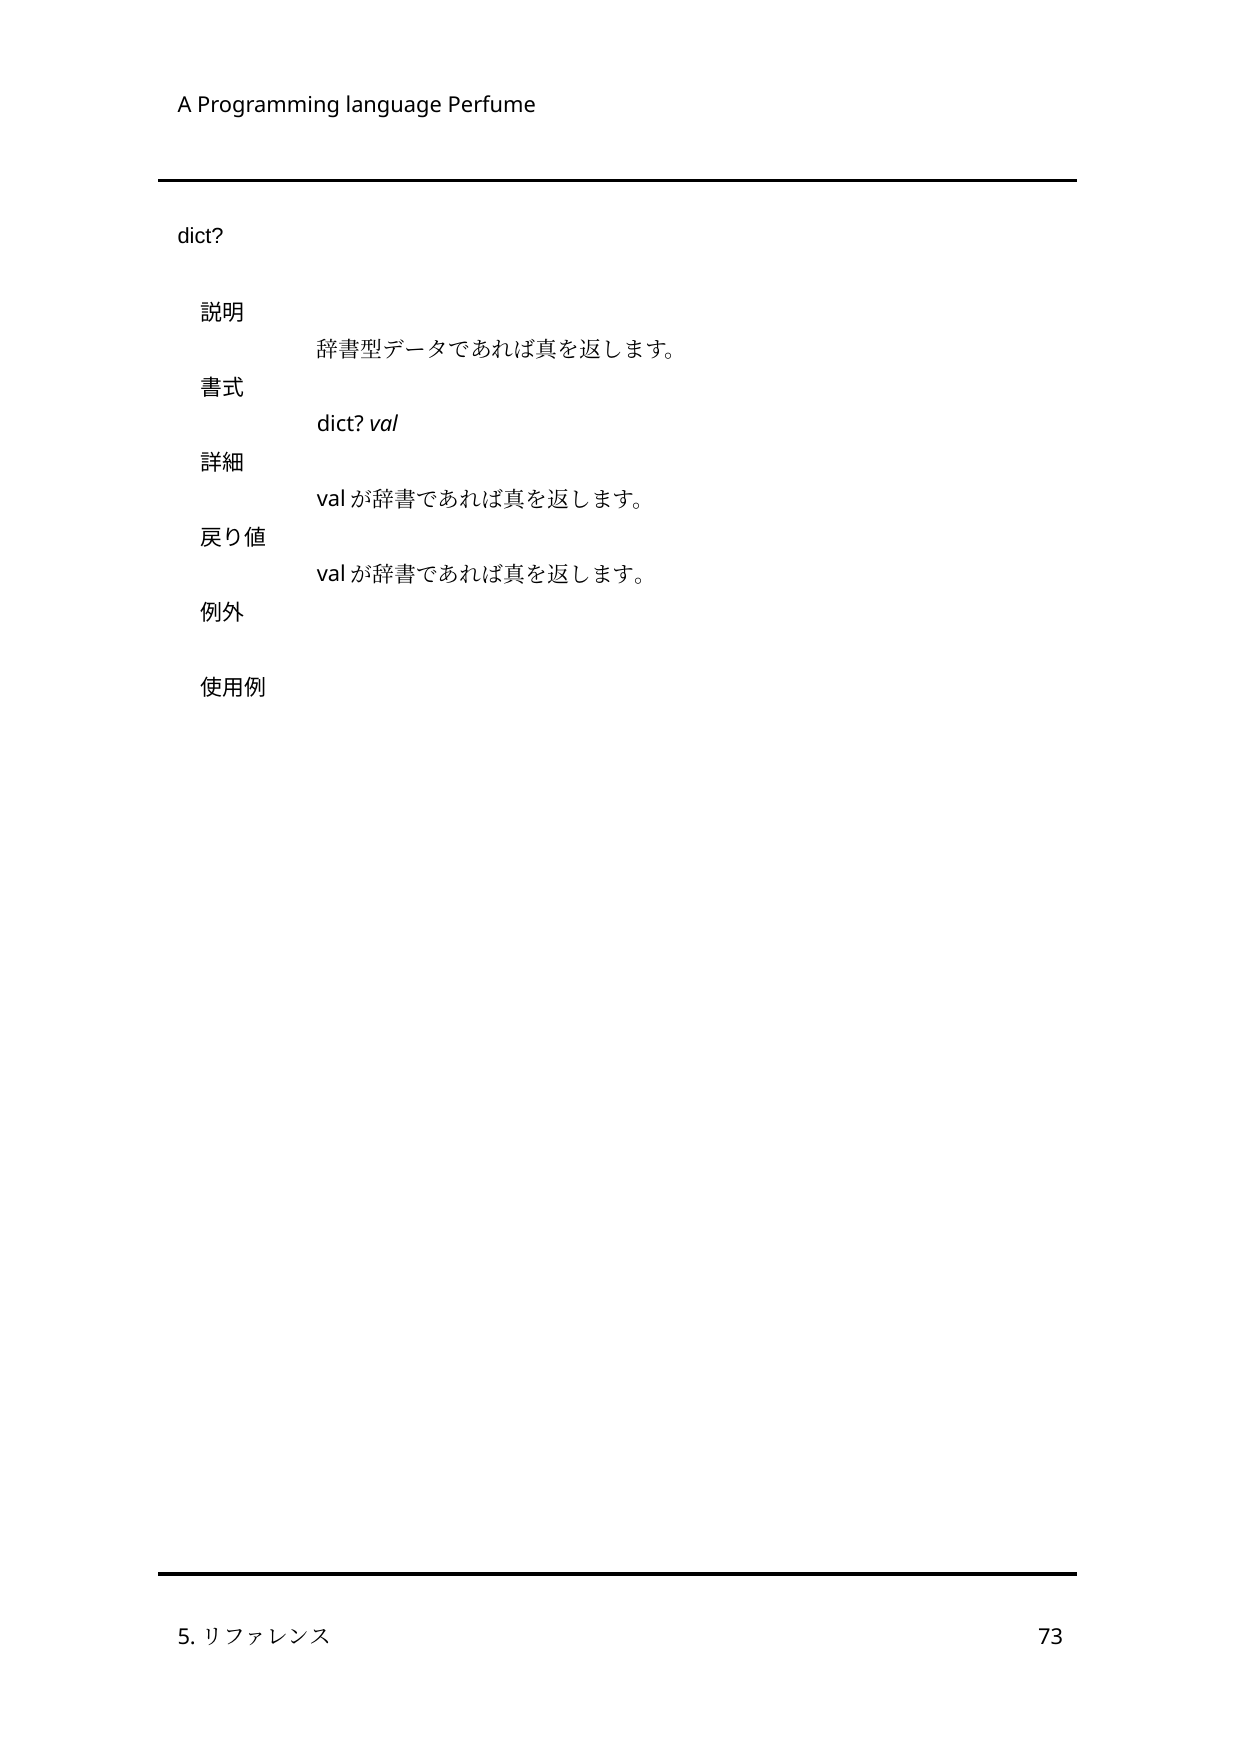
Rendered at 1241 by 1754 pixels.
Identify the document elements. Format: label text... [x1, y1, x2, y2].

table_cell valが辞書であれば真を返します。 [317, 442, 1063, 517]
table_cell [317, 592, 1063, 667]
table_cell 戻り値 [200, 517, 317, 592]
table_header 辞書型データであれば真を返します。 [317, 292, 1063, 367]
table_cell 使用例 [200, 667, 317, 742]
subtitle dict? [177, 217, 1063, 254]
table_cell dict? val [317, 367, 1063, 442]
table_header 説明 [200, 292, 317, 367]
table_cell 書式 [200, 367, 317, 442]
table_cell [317, 667, 1063, 742]
table_cell 例外 [200, 592, 317, 667]
table_cell valが辞書であれば真を返します。 [317, 517, 1063, 592]
table_cell 詳細 [200, 442, 317, 517]
